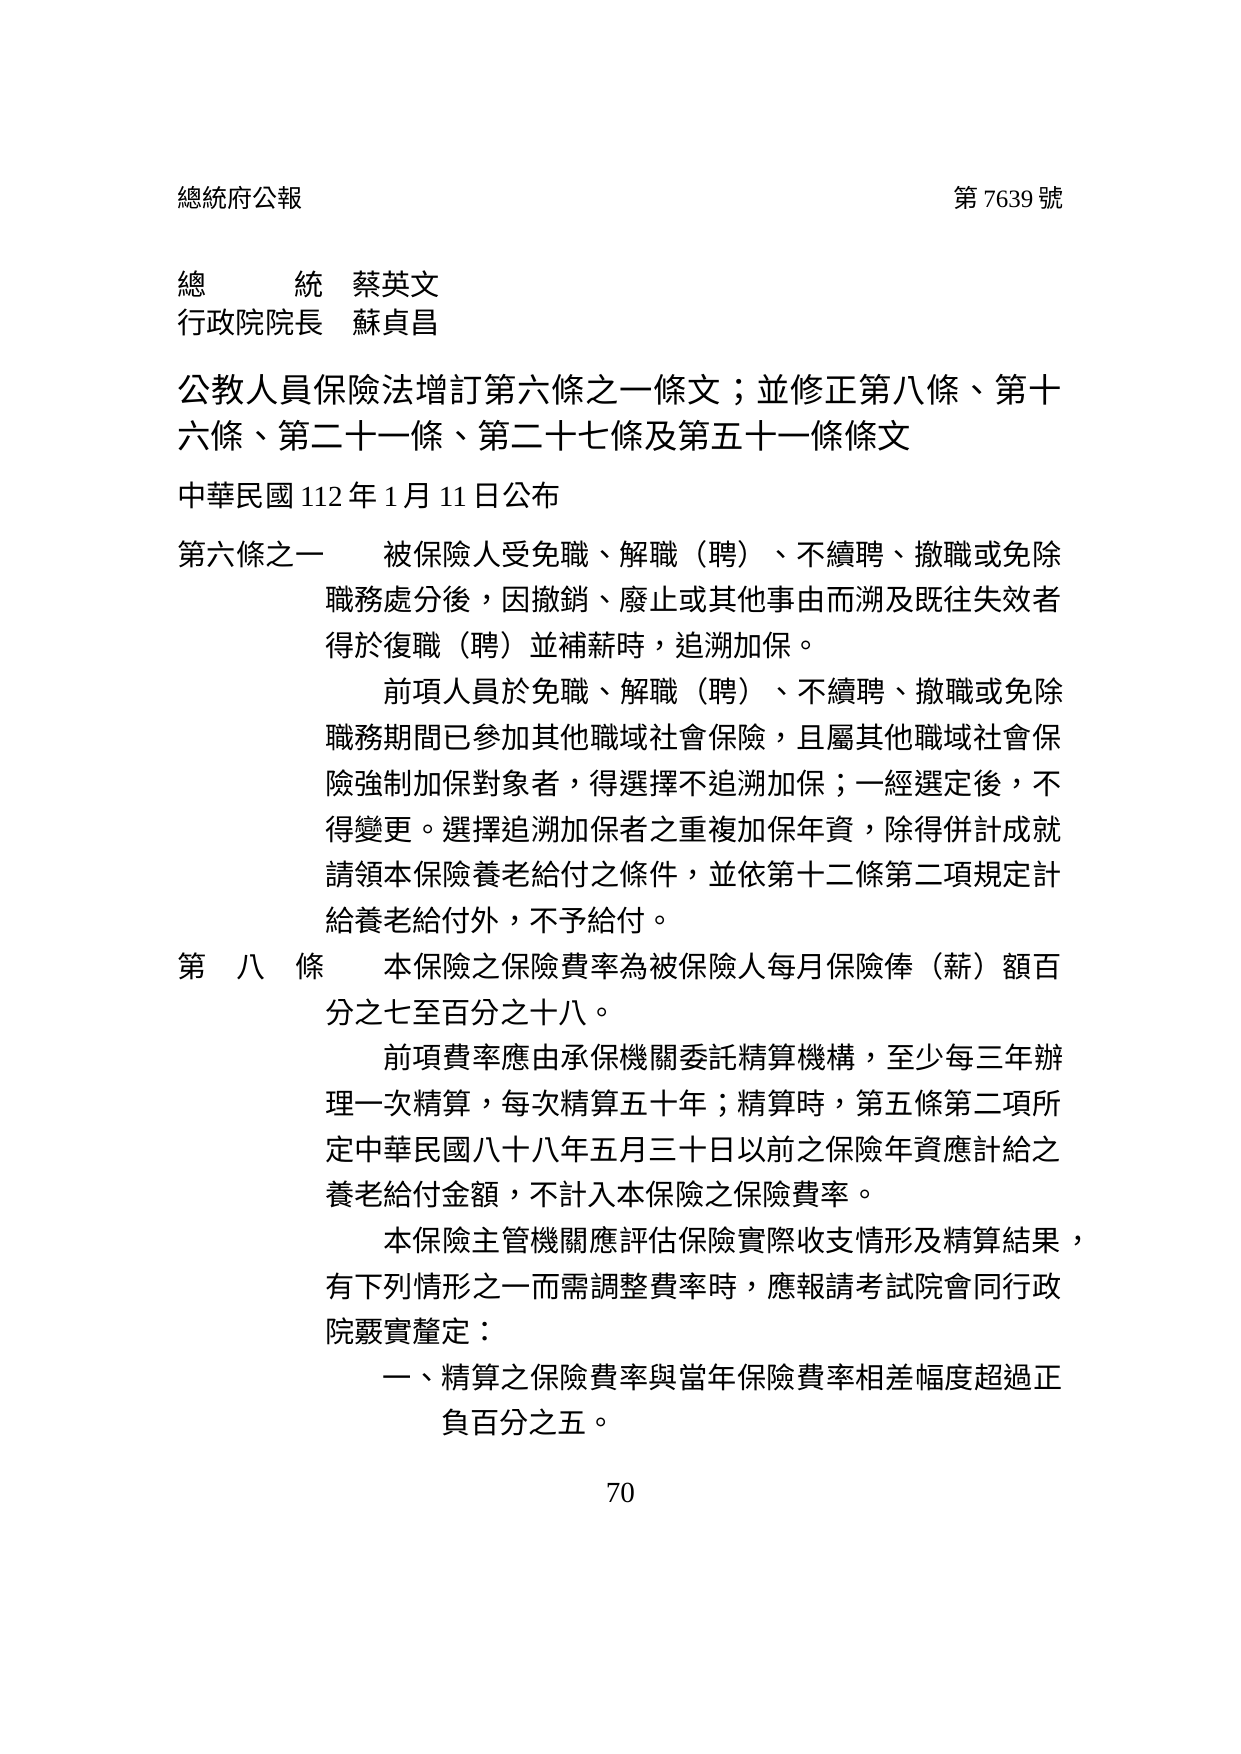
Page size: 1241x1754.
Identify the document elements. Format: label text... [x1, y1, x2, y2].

text 中華民國112年1月11日公布 [177, 470, 1063, 516]
text 第六條之一 被保險人受免職、解職（聘）、不續聘、撤職或免除職務處分後，因撤銷、廢止或其他事由而溯及既往失效者，得於復職（聘）並補薪時，追溯加保。 [177, 528, 1063, 666]
text 本保險主管機關應評估保險實際收支情形及精算結果，有下列情形之一而需調整費率時，應報請考試院會同行政院覈實釐定： [325, 1215, 1063, 1352]
text 一、精算之保險費率與當年保險費率相差幅度超過正負百分之五。 [382, 1352, 1063, 1443]
text 前項費率應由承保機關委託精算機構，至少每三年辦理一次精算，每次精算五十年；精算時，第五條第二項所定中華民國八十八年五月三十日以前之保險年資應計給之養老給付金額，不計入本保險之保險費率。 [325, 1032, 1063, 1215]
text 總 統 蔡英文 行政院院長 蘇貞昌 [177, 266, 1063, 341]
text 公教人員保險法增訂第六條之一條文；並修正第八條、第十六條、第二十一條、第二十七條及第五十一條條文 [177, 366, 1063, 457]
text 前項人員於免職、解職（聘）、不續聘、撤職或免除職務期間已參加其他職域社會保險，且屬其他職域社會保險強制加保對象者，得選擇不追溯加保；一經選定後，不得變更。選擇追溯加保者之重複加保年資，除得併計成就請領本保險養老給付之條件，並依第十二條第二項規定計給養老給付外，不予給付。 [325, 666, 1063, 941]
text 第 八 條 本保險之保險費率為被保險人每月保險俸（薪）額百分之七至百分之十八。 [177, 941, 1063, 1032]
